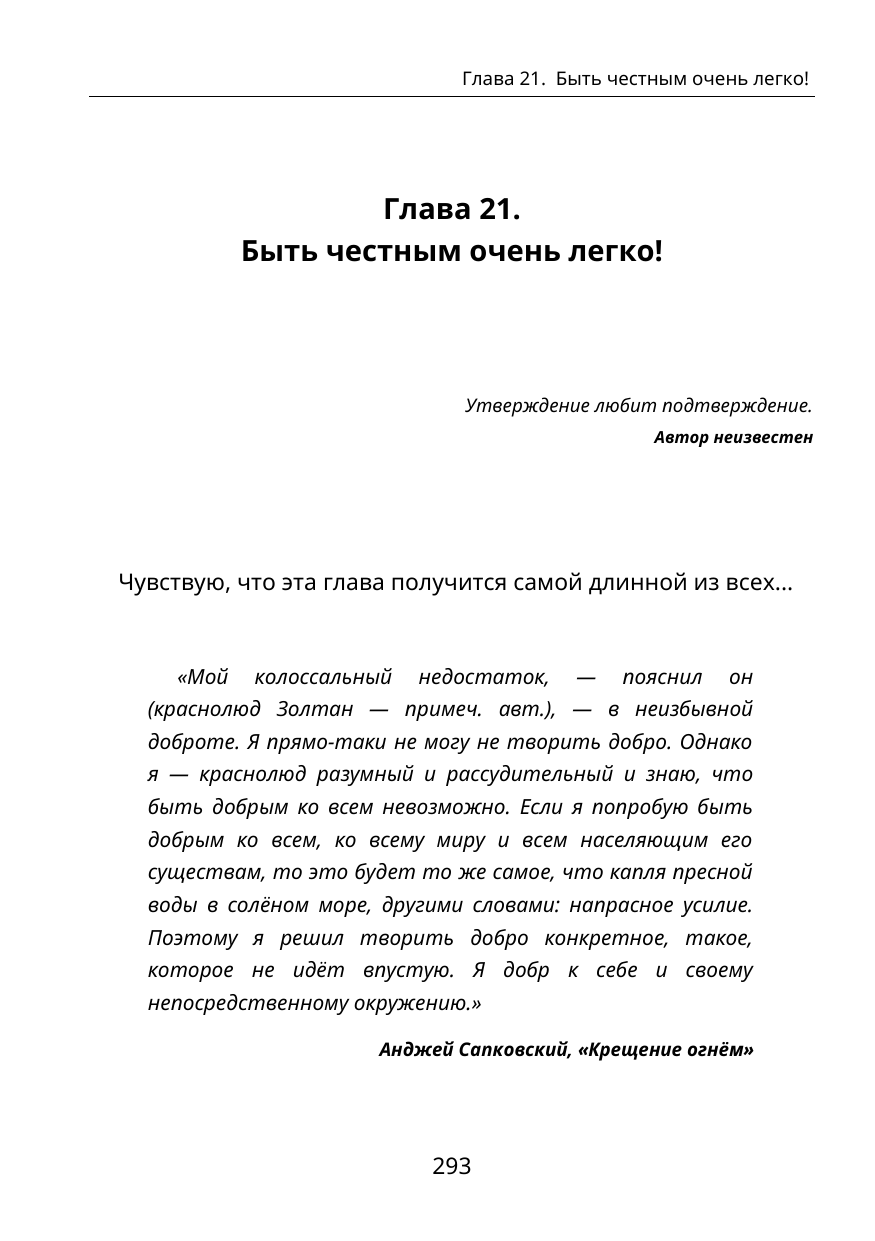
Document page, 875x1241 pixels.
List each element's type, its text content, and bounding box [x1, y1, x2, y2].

text Анджей Сапковский, «Крещение огнём» [148, 1032, 756, 1062]
text Чувствую, что эта глава получится самой длинной из всех... [88, 566, 815, 598]
text Утверждение любит подтверждение. [236, 388, 815, 418]
text Автор неизвестен [148, 418, 815, 448]
subtitle Глава 21. Быть честным очень легко! [88, 185, 815, 270]
text «Мой колоссальный недостаток, — пояснил он (краснолюд Золтан — примеч. авт.), — в неизбывной доброте. Я прямо-таки не могу не творить добро. Однако я — краснолюд разумный и рассудительный и знаю, что быть добрым ко всем невозможно. Если я попробую быть добрым ко всем, ко всему миру и всем населяющим его существам, то это будет то же самое, что капля пресной воды в солёном море, другими словами: напрасное усилие. Поэтому я решил творить добро конкретное, такое, которое не идёт впустую. Я добр к себе и своему непосредственному окружению.» [148, 662, 756, 1016]
